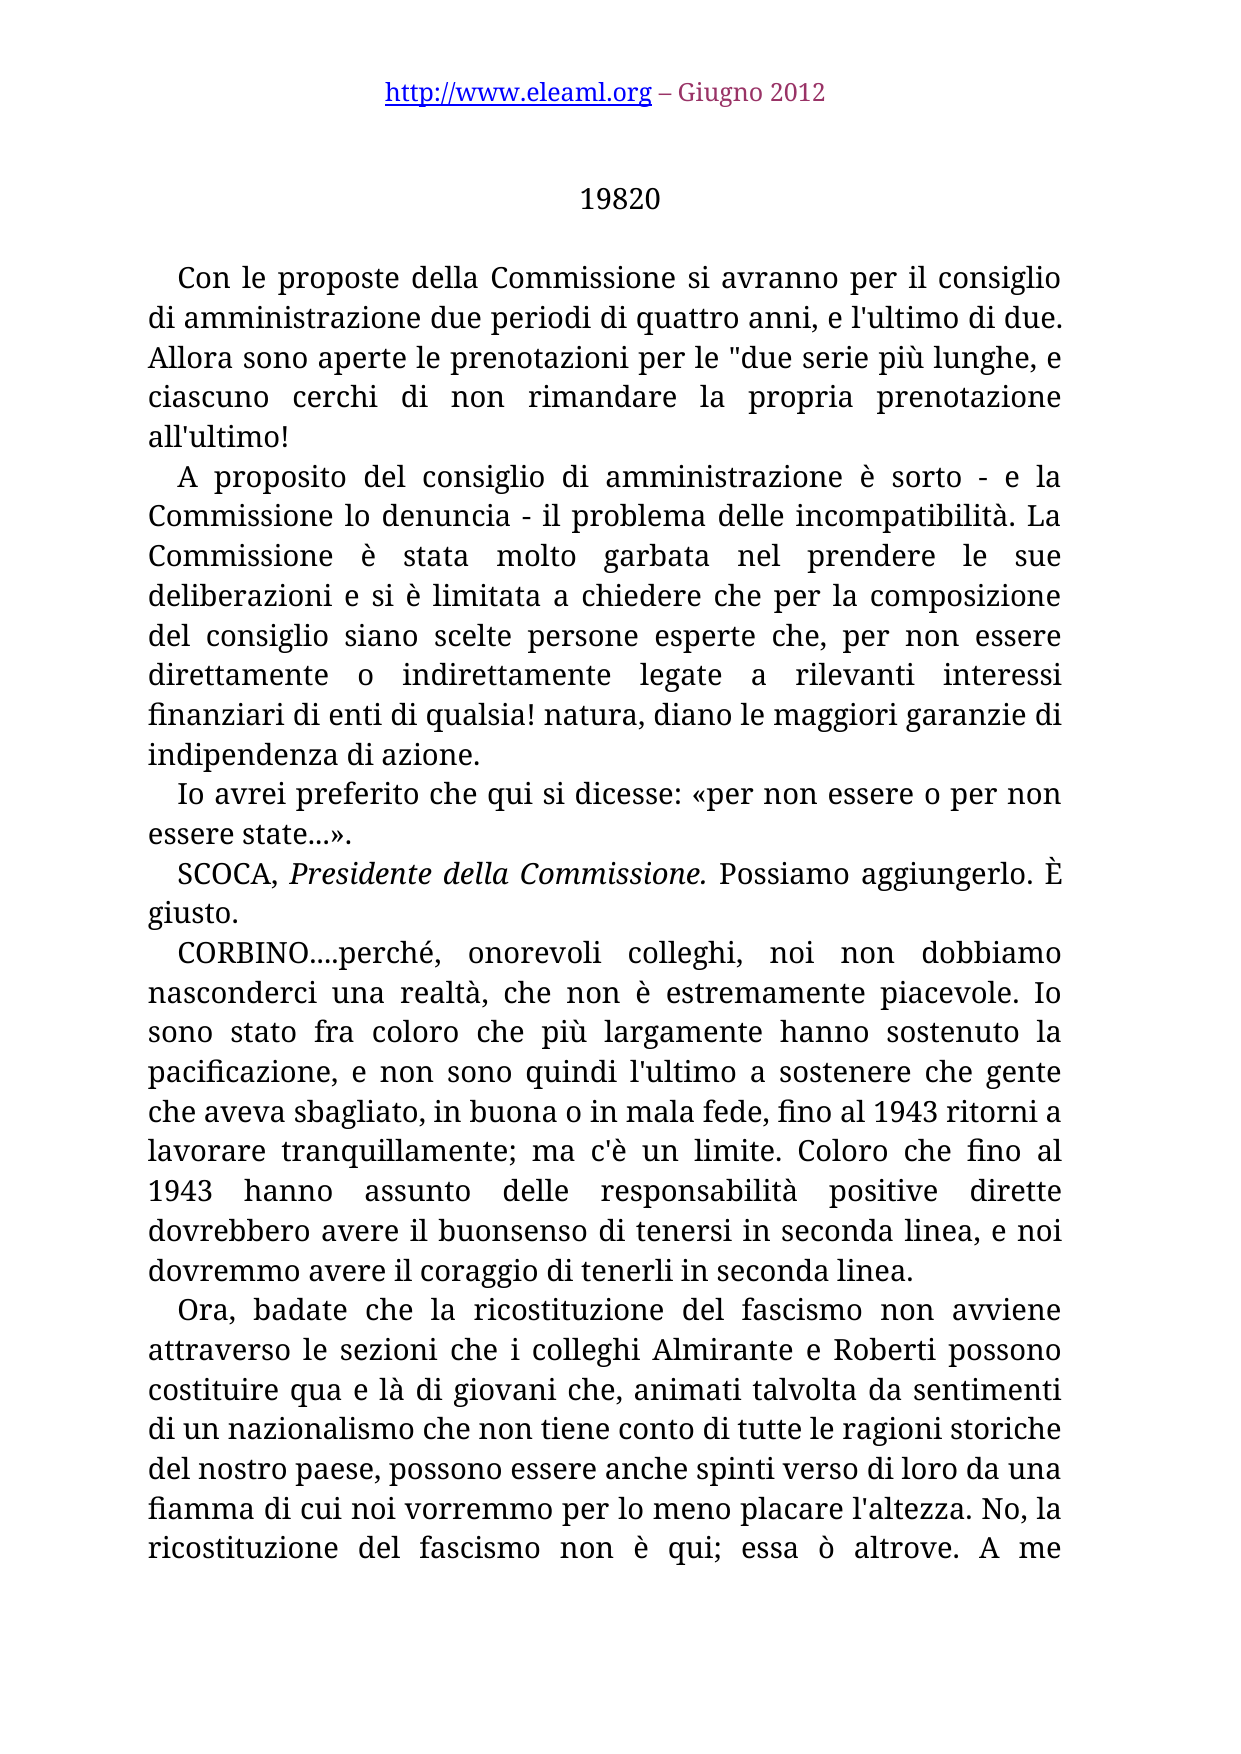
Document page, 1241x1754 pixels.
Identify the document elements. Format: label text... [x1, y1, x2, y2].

text Ora, badate che la ricostituzione del fascismo non avviene attraverso le sezioni che i colleghi Almirante e Roberti possono costituire qua e là di giovani che, animati talvolta da sentimenti di un nazionalismo che non tiene conto di tutte le ragioni storiche del nostro paese, possono essere anche spinti verso di loro da una fiamma di cui noi vorremmo per lo meno placare l'altezza. No, la ricostituzione del fascismo non è qui; essa ò altrove. A me [148, 1289, 1063, 1567]
text Io avrei preferito che qui si dicesse: «per non essere o per non essere state...». [148, 773, 1063, 853]
text Con le proposte della Commissione si avranno per il consiglio di amministrazione due periodi di quattro anni, e l'ultimo di due. Allora sono aperte le prenotazioni per le "due serie più lunghe, e ciascuno cerchi di non rimandare la propria prenotazione all'ultimo! [148, 258, 1063, 456]
text SCOCA, Presidente della Commissione. Possiamo aggiungerlo. È giusto. [148, 853, 1063, 932]
text A proposito del consiglio di amministrazione è sorto - e la Commissione lo denuncia - il problema delle incompatibilità. La Commissione è stata molto garbata nel prendere le sue deliberazioni e si è limitata a chiedere che per la composizione del consiglio siano scelte persone esperte che, per non essere direttamente o indirettamente legate a rilevanti interessi finanziari di enti di qualsia! natura, diano le maggiori garanzie di indipendenza di azione. [148, 456, 1063, 773]
text CORBINO....perché, onorevoli colleghi, noi non dobbiamo nasconderci una realtà, che non è estremamente piacevole. Io sono stato fra coloro che più largamente hanno sostenuto la pacificazione, e non sono quindi l'ultimo a sostenere che gente che aveva sbagliato, in buona o in mala fede, fino al 1943 ritorni a lavorare tranquillamente; ma c'è un limite. Coloro che fino al 1943 hanno assunto delle responsabilità positive dirette dovrebbero avere il buonsenso di tenersi in seconda linea, e noi dovremmo avere il coraggio di tenerli in seconda linea. [148, 932, 1063, 1289]
text 19820 [148, 178, 1063, 218]
